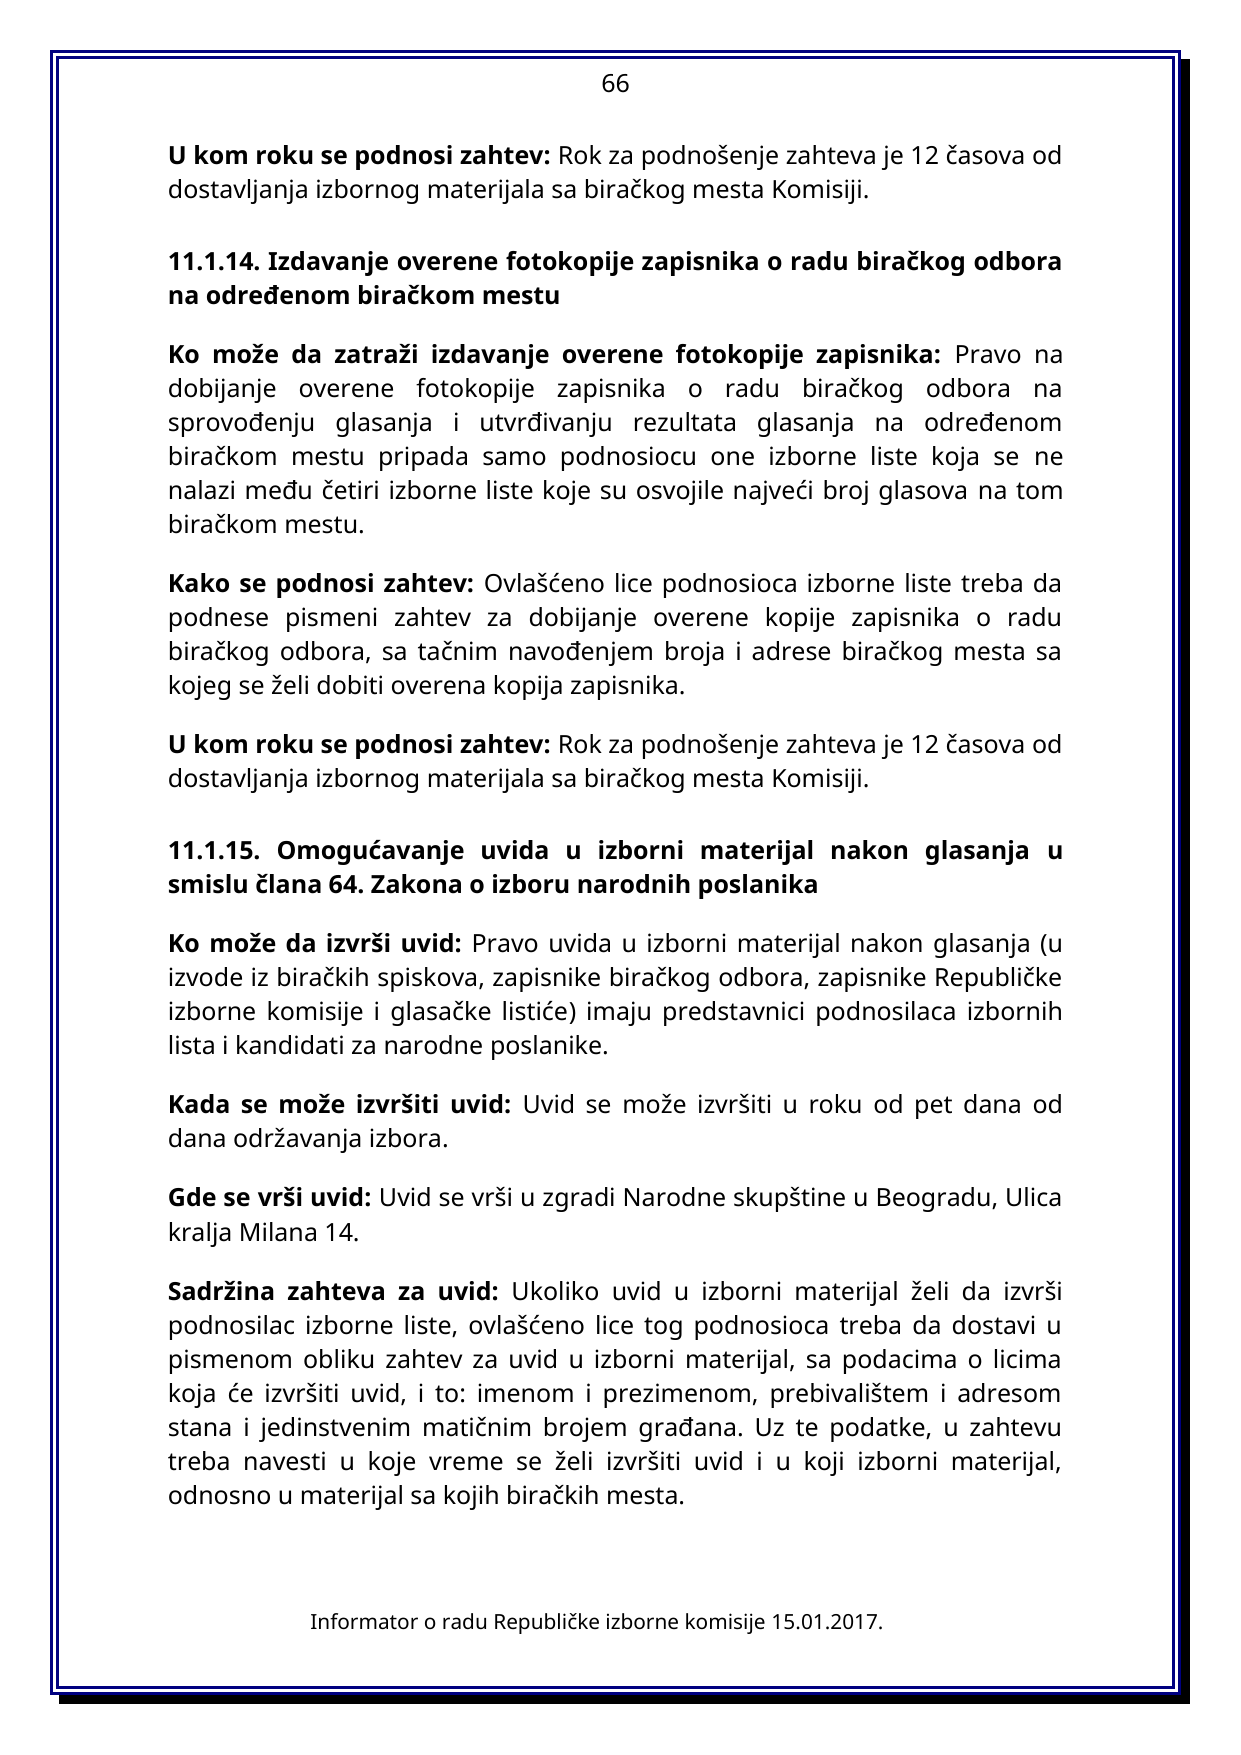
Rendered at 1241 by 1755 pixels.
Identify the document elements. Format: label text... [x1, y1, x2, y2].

subtitle 11.1.15. Omogućavanje uvida u izborni materijal nakon glasanja u smislu člana 64. Zakona o izboru narodnih poslanika [168, 833, 1063, 901]
text Kada se može izvršiti uvid: Uvid se može izvršiti u roku od pet dana od dana održavanja izbora. [168, 1087, 1063, 1155]
text U kom roku se podnosi zahtev: Rok za podnošenje zahteva je 12 časova od dostavljanja izbornog materijala sa biračkog mesta Komisiji. [168, 727, 1063, 795]
text Kako se podnosi zahtev: Ovlašćeno lice podnosioca izborne liste treba da podnese pismeni zahtev za dobijanje overene kopije zapisnika o radu biračkog odbora, sa tačnim navođenjem broja i adrese biračkog mesta sa kojeg se želi dobiti overena kopija zapisnika. [168, 566, 1063, 702]
text Gde se vrši uvid: Uvid se vrši u zgradi Narodne skupštine u Beogradu, Ulica kralja Milana 14. [168, 1180, 1063, 1248]
text Ko može da zatraži izdavanje overene fotokopije zapisnika: Pravo na dobijanje overene fotokopije zapisnika o radu biračkog odbora na sprovođenju glasanja i utvrđivanju rezultata glasanja na određenom biračkom mestu pripada samo podnosiocu one izborne liste koja se ne nalazi među četiri izborne liste koje su osvojile najveći broj glasova na tom biračkom mestu. [168, 336, 1063, 541]
subtitle 11.1.14. Izdavanje overene fotokopije zapisnika o radu biračkog odbora na određenom biračkom mestu [168, 243, 1063, 311]
text Sadržina zahteva za uvid: Ukoliko uvid u izborni materijal želi da izvrši podnosilac izborne liste, ovlašćeno lice tog podnosioca treba da dostavi u pismenom obliku zahtev za uvid u izborni materijal, sa podacima o licima koja će izvršiti uvid, i to: imenom i prezimenom, prebivalištem i adresom stana i jedinstvenim matičnim brojem građana. Uz te podatke, u zahtevu treba navesti u koje vreme se želi izvršiti uvid i u koji izborni materijal, odnosno u materijal sa kojih biračkih mesta. [168, 1273, 1063, 1512]
text Ko može da izvrši uvid: Pravo uvida u izborni materijal nakon glasanja (u izvode iz biračkih spiskova, zapisnike biračkog odbora, zapisnike Republičke izborne komisije i glasačke listiće) imaju predstavnici podnosilaca izbornih lista i kandidati za narodne poslanike. [168, 926, 1063, 1062]
text U kom roku se podnosi zahtev: Rok za podnošenje zahteva je 12 časova od dostavljanja izbornog materijala sa biračkog mesta Komisiji. [168, 138, 1063, 206]
